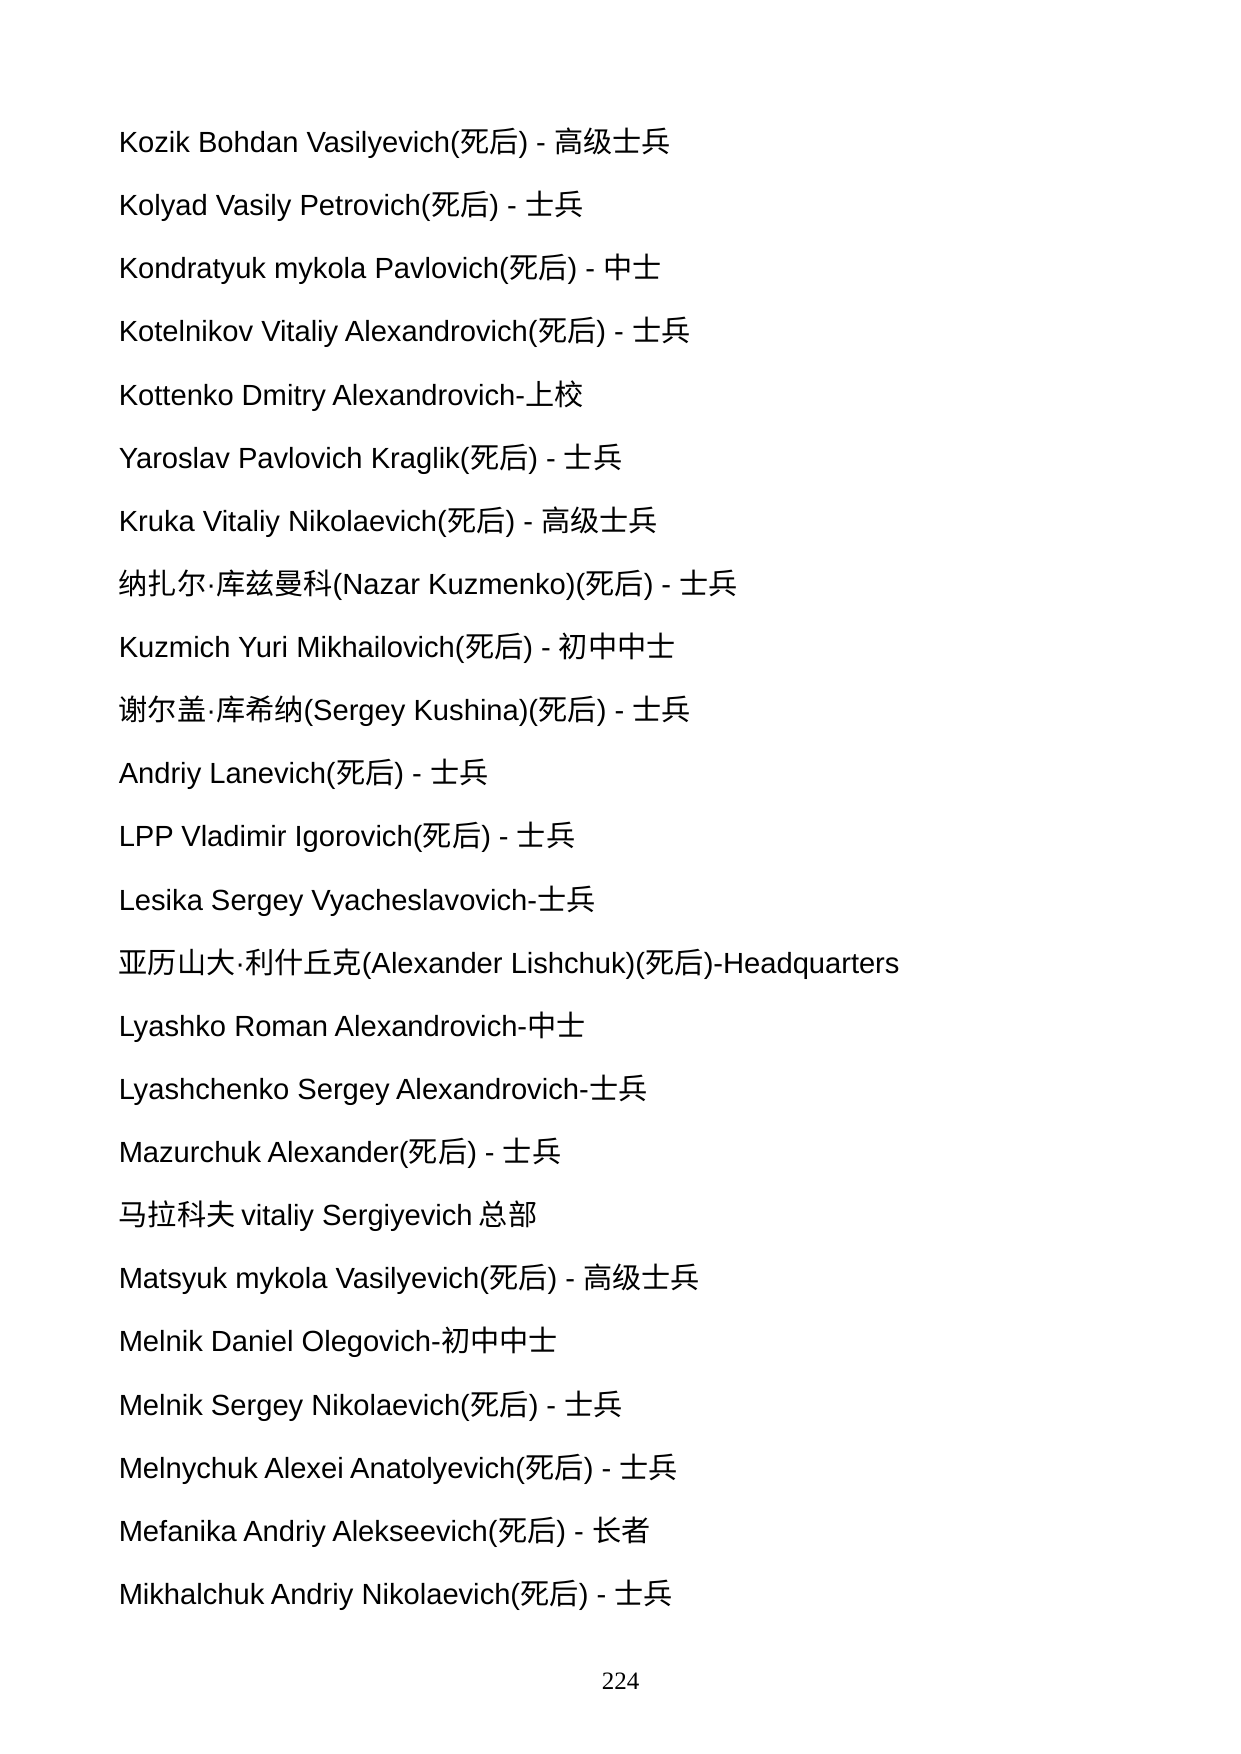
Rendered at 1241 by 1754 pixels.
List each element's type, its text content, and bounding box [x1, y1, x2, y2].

text Matsyuk mykola Vasilyevich(死后) - 高级士兵 [118, 1255, 1122, 1297]
text Andriy Lanevich(死后) - 士兵 [118, 750, 1122, 792]
text Mefanika Andriy Alekseevich(死后) - 长者 [118, 1507, 1122, 1549]
text 纳扎尔·库兹曼科(Nazar Kuzmenko)(死后) - 士兵 [118, 560, 1122, 603]
text Kotelnikov Vitaliy Alexandrovich(死后) - 士兵 [118, 308, 1122, 350]
text Kozik Bohdan Vasilyevich(死后) - 高级士兵 [118, 118, 1122, 161]
text Yaroslav Pavlovich Kraglik(死后) - 士兵 [118, 434, 1122, 476]
text Kuzmich Yuri Mikhailovich(死后) - 初中中士 [118, 623, 1122, 666]
text Kruka Vitaliy Nikolaevich(死后) - 高级士兵 [118, 497, 1122, 539]
text 亚历山大·利什丘克(Alexander Lishchuk)(死后)-Headquarters [118, 939, 1122, 981]
text Lyashko Roman Alexandrovich-中士 [118, 1002, 1122, 1044]
text Kolyad Vasily Petrovich(死后) - 士兵 [118, 182, 1122, 224]
text Kottenko Dmitry Alexandrovich-上校 [118, 371, 1122, 413]
text Lyashchenko Sergey Alexandrovich-士兵 [118, 1065, 1122, 1108]
text Melnik Daniel Olegovich-初中中士 [118, 1318, 1122, 1360]
text 马拉科夫vitaliy Sergiyevich总部 [118, 1192, 1122, 1234]
text LPP Vladimir Igorovich(死后) - 士兵 [118, 813, 1122, 855]
text Mazurchuk Alexander(死后) - 士兵 [118, 1128, 1122, 1171]
text Mikhalchuk Andriy Nikolaevich(死后) - 士兵 [118, 1570, 1122, 1613]
text Kondratyuk mykola Pavlovich(死后) - 中士 [118, 245, 1122, 287]
text Lesika Sergey Vyacheslavovich-士兵 [118, 876, 1122, 918]
text 谢尔盖·库希纳(Sergey Kushina)(死后) - 士兵 [118, 687, 1122, 729]
text Melnychuk Alexei Anatolyevich(死后) - 士兵 [118, 1444, 1122, 1486]
text Melnik Sergey Nikolaevich(死后) - 士兵 [118, 1381, 1122, 1423]
